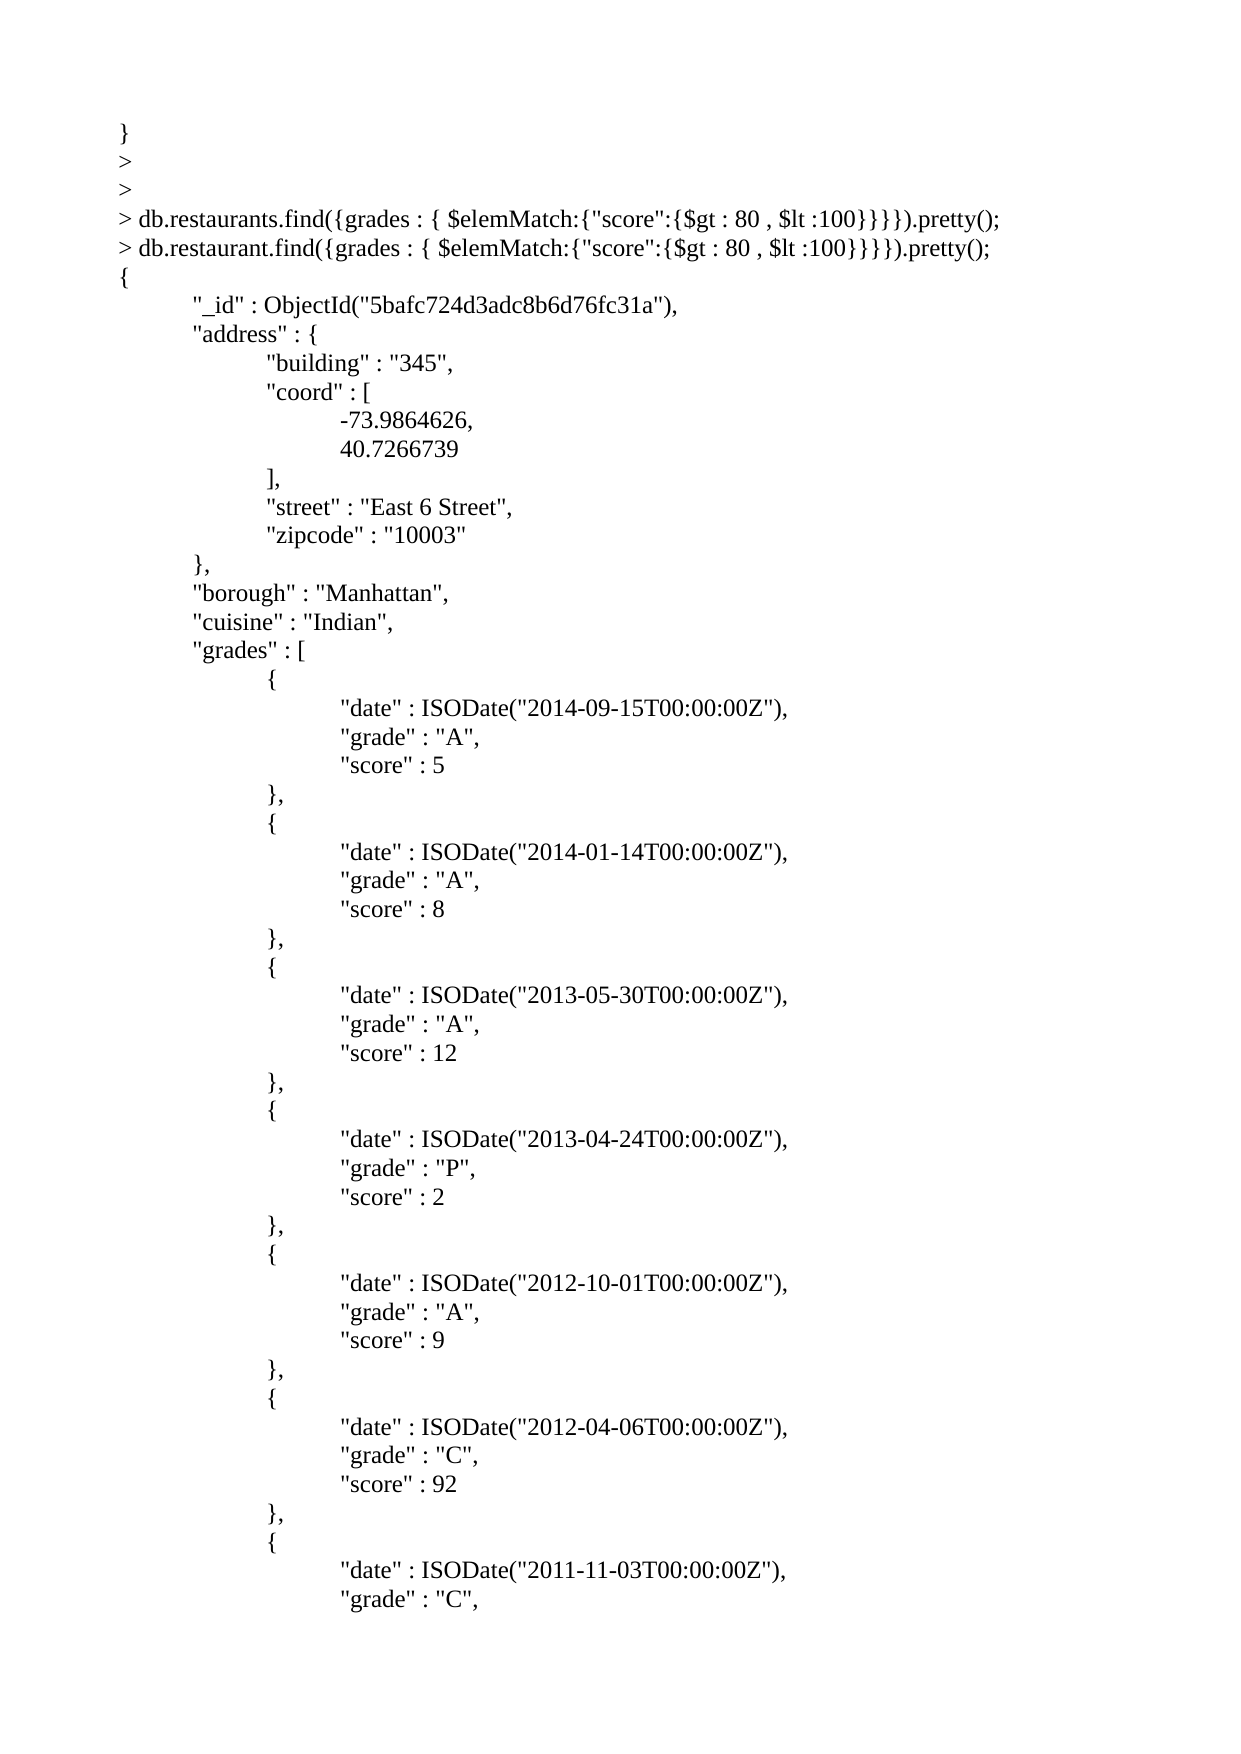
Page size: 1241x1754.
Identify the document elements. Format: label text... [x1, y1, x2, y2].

text "score" : 2 [118, 1182, 1122, 1211]
text "score" : 9 [118, 1326, 1122, 1354]
text "score" : 5 [118, 751, 1122, 779]
text "date" : ISODate("2014-01-14T00:00:00Z"), [118, 837, 1122, 866]
text "date" : ISODate("2011-11-03T00:00:00Z"), [118, 1556, 1122, 1584]
text { [118, 1096, 1122, 1124]
text }, [118, 549, 1122, 578]
text -73.9864626, [118, 406, 1122, 434]
text "grades" : [ [118, 636, 1122, 664]
text }, [118, 1498, 1122, 1527]
text "_id" : ObjectId("5bafc724d3adc8b6d76fc31a"), [118, 291, 1122, 319]
text > db.restaurants.find({grades : { $elemMatch:{"score":{$gt : 80 , $lt :100}}}}).pretty(); [118, 204, 1122, 233]
text "date" : ISODate("2012-04-06T00:00:00Z"), [118, 1412, 1122, 1441]
text { [118, 1383, 1122, 1412]
text "cuisine" : "Indian", [118, 607, 1122, 636]
text "coord" : [ [118, 377, 1122, 406]
text "date" : ISODate("2012-10-01T00:00:00Z"), [118, 1268, 1122, 1297]
text "street" : "East 6 Street", [118, 492, 1122, 521]
text "zipcode" : "10003" [118, 521, 1122, 549]
text "grade" : "P", [118, 1153, 1122, 1182]
text "date" : ISODate("2014-09-15T00:00:00Z"), [118, 693, 1122, 722]
text { [118, 1239, 1122, 1268]
text }, [118, 779, 1122, 808]
text ], [118, 463, 1122, 492]
text > db.restaurant.find({grades : { $elemMatch:{"score":{$gt : 80 , $lt :100}}}}).pretty(); [118, 233, 1122, 262]
text }, [118, 923, 1122, 952]
text { [118, 1527, 1122, 1556]
text "grade" : "C", [118, 1584, 1122, 1613]
text } [118, 118, 1122, 147]
text { [118, 952, 1122, 981]
text "building" : "345", [118, 348, 1122, 377]
text { [118, 664, 1122, 693]
text "grade" : "A", [118, 866, 1122, 894]
text "score" : 8 [118, 894, 1122, 923]
text "score" : 12 [118, 1038, 1122, 1067]
text "grade" : "A", [118, 722, 1122, 751]
text > [118, 176, 1122, 204]
text 40.7266739 [118, 434, 1122, 463]
text { [118, 808, 1122, 837]
text > [118, 147, 1122, 176]
text "borough" : "Manhattan", [118, 578, 1122, 607]
text }, [118, 1211, 1122, 1239]
text { [118, 262, 1122, 291]
text }, [118, 1067, 1122, 1096]
text "score" : 92 [118, 1469, 1122, 1498]
text "address" : { [118, 319, 1122, 348]
text "grade" : "A", [118, 1297, 1122, 1326]
text "grade" : "A", [118, 1009, 1122, 1038]
text "grade" : "C", [118, 1441, 1122, 1469]
text "date" : ISODate("2013-05-30T00:00:00Z"), [118, 981, 1122, 1009]
text }, [118, 1354, 1122, 1383]
text "date" : ISODate("2013-04-24T00:00:00Z"), [118, 1124, 1122, 1153]
